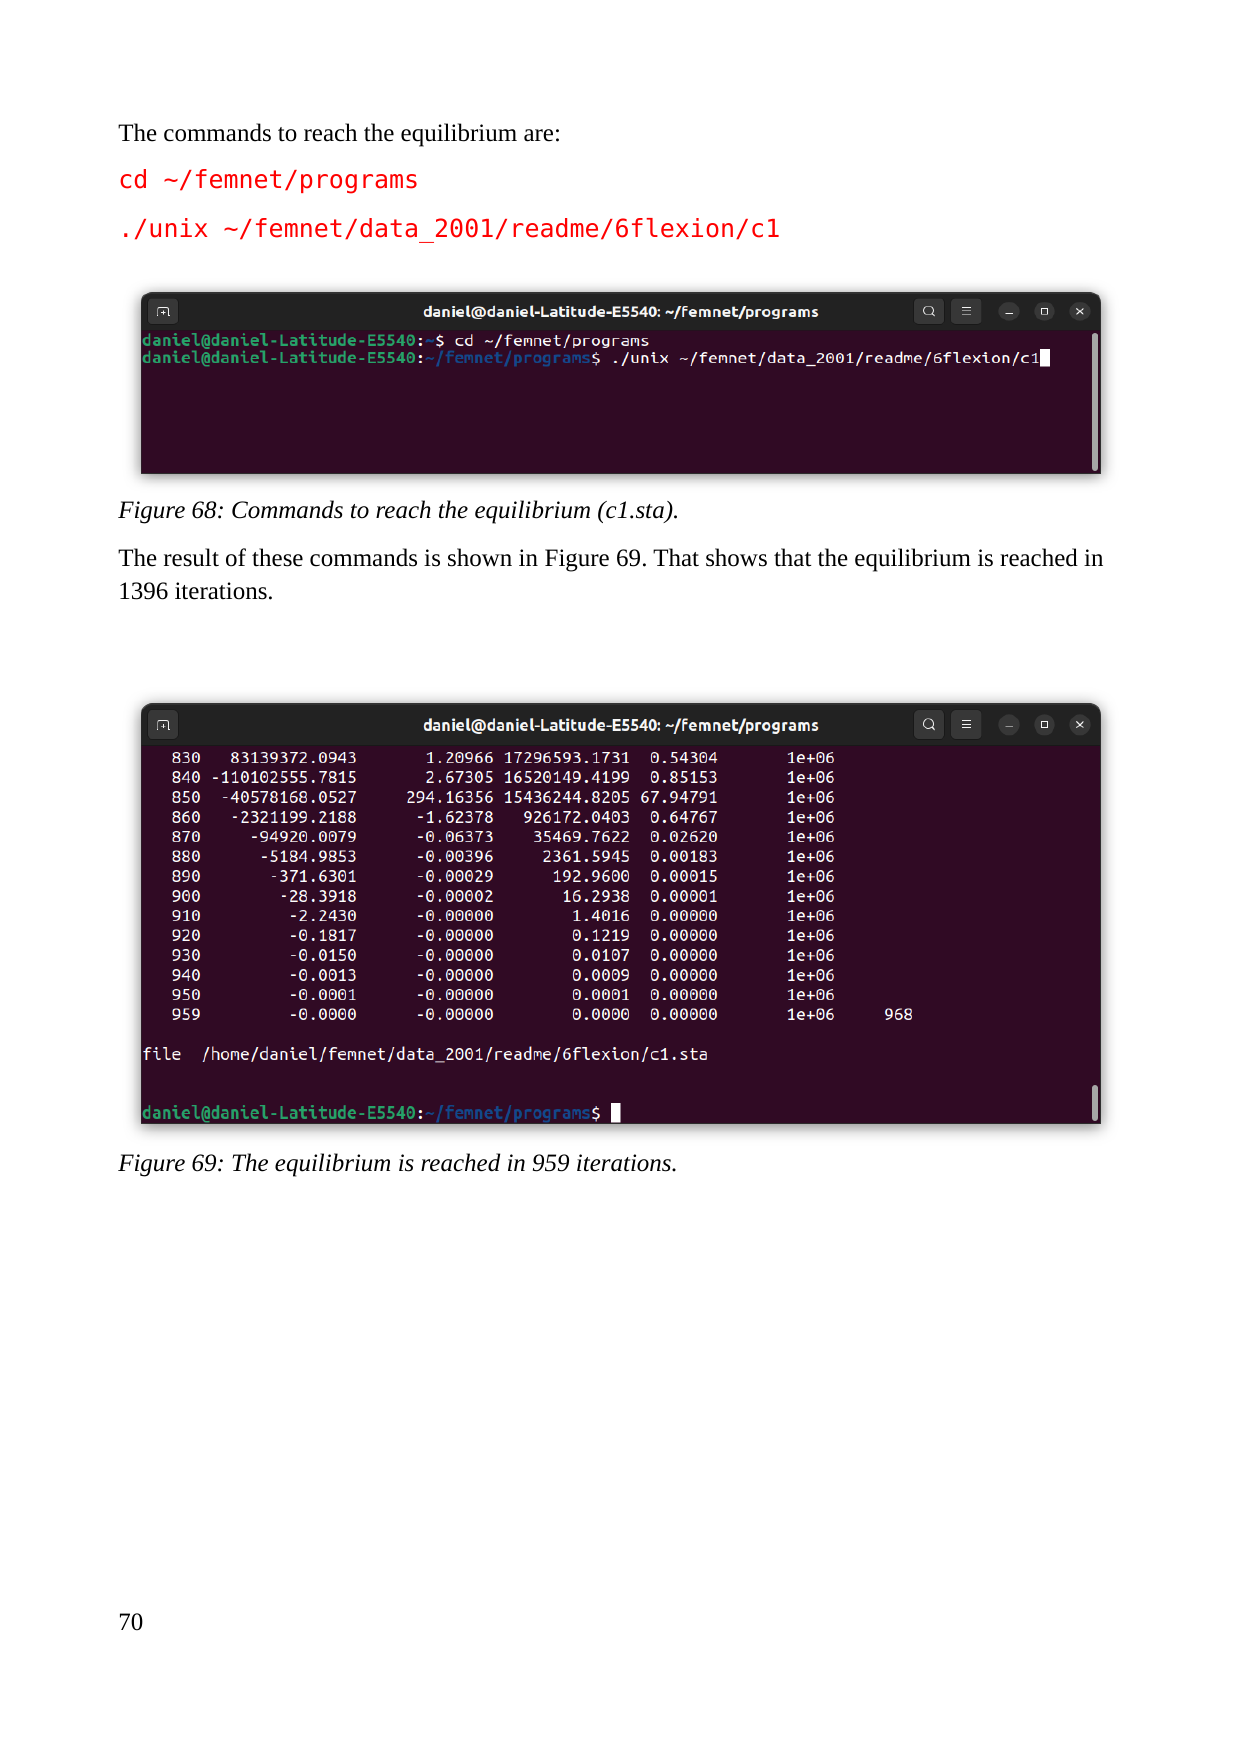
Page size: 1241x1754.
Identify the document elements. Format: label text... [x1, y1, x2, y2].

picture [118, 683, 1123, 1149]
text ./unix ~/femnet/data_2001/readme/6flexion/c1 [118, 214, 1122, 243]
text cd ~/femnet/programs [118, 166, 1122, 195]
text Figure 69: The equilibrium is reached in 959 iterations. [118, 1149, 1122, 1177]
picture [118, 274, 1123, 496]
text The commands to reach the equilibrium are: [118, 118, 1122, 147]
text Figure 68: Commands to reach the equilibrium (c1.sta). [118, 496, 1122, 524]
text The result of these commands is shown in Figure 69. That shows that the equilibrium is reached in 1396 iterations. [118, 543, 1122, 604]
